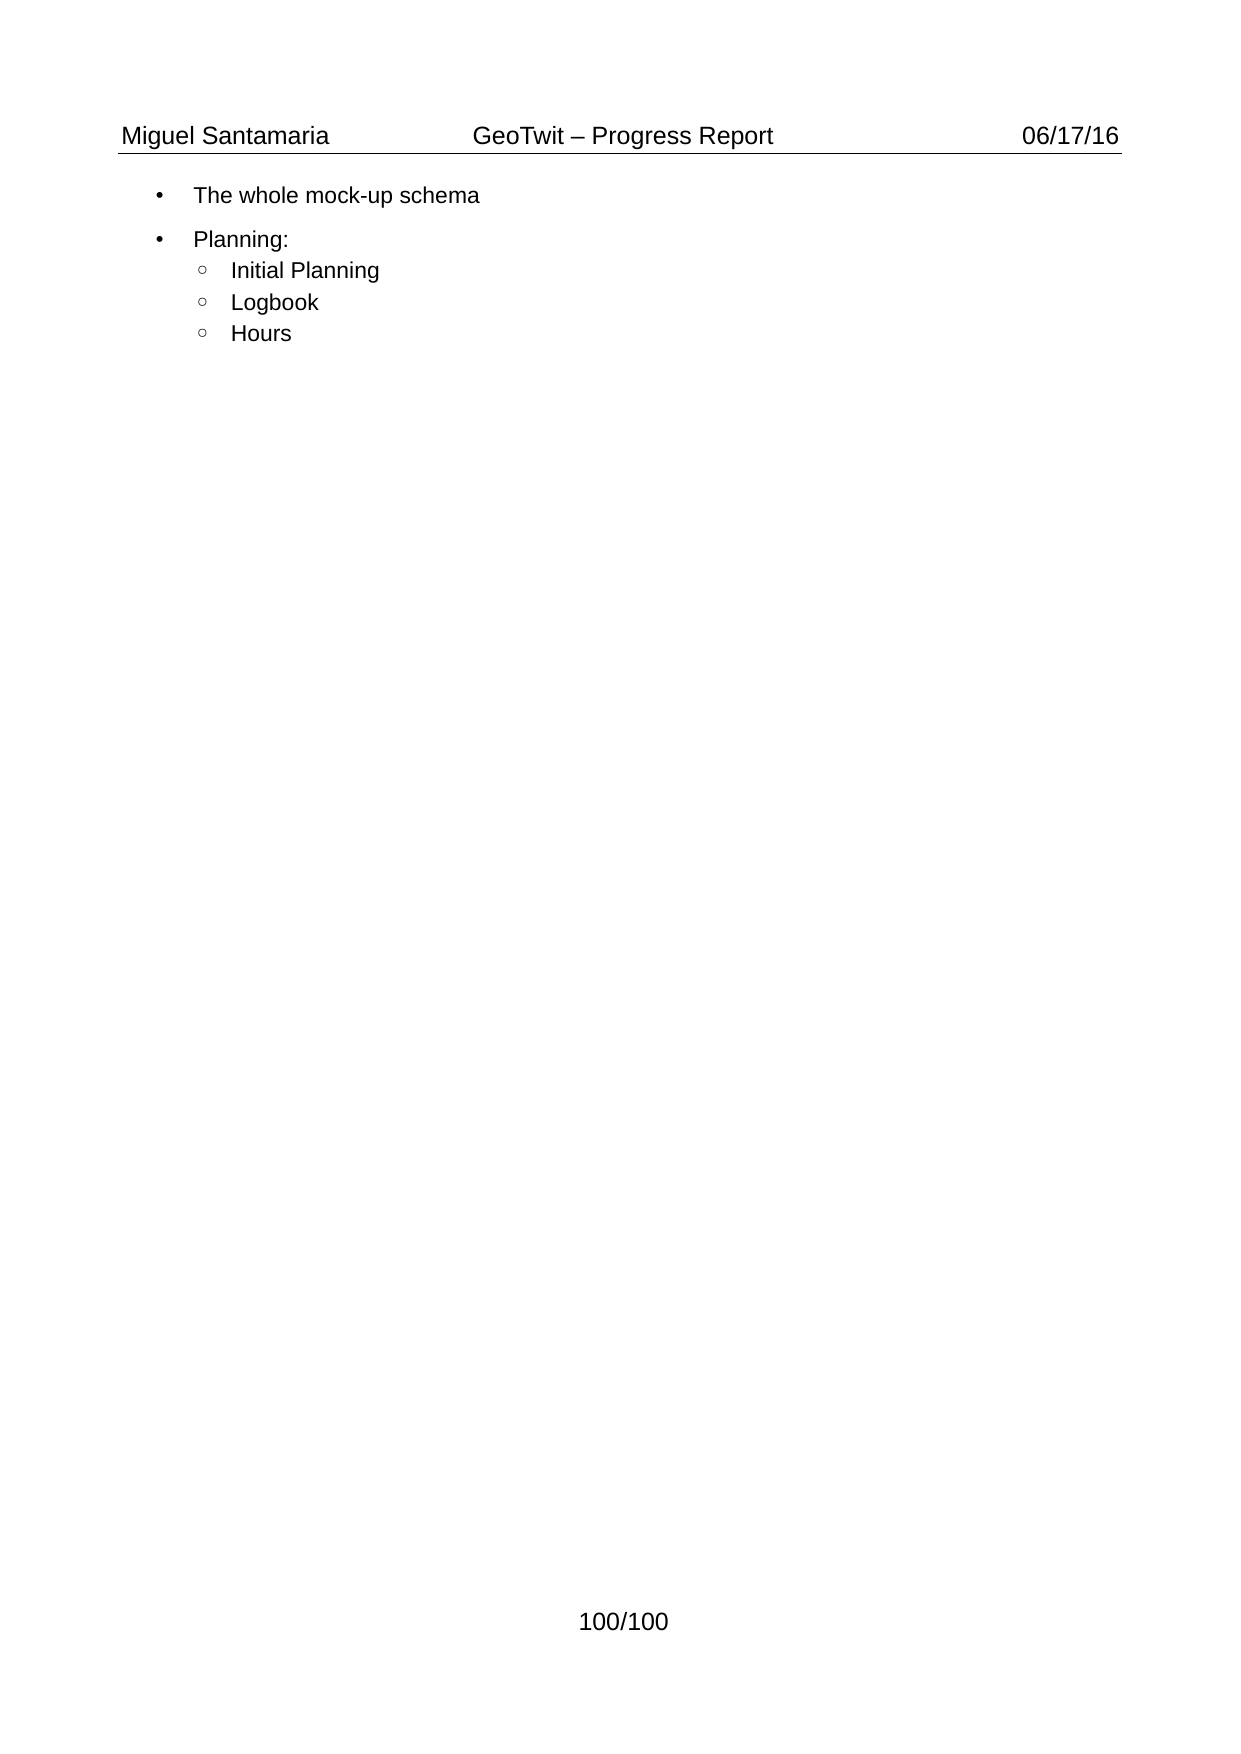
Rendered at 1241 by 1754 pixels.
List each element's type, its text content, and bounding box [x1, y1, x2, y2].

list Initial Planning [193, 257, 1122, 283]
list The whole mock-up schema [156, 182, 1122, 209]
list Planning: [156, 226, 1122, 252]
list Hours [193, 320, 1122, 347]
list Logbook [193, 289, 1122, 315]
